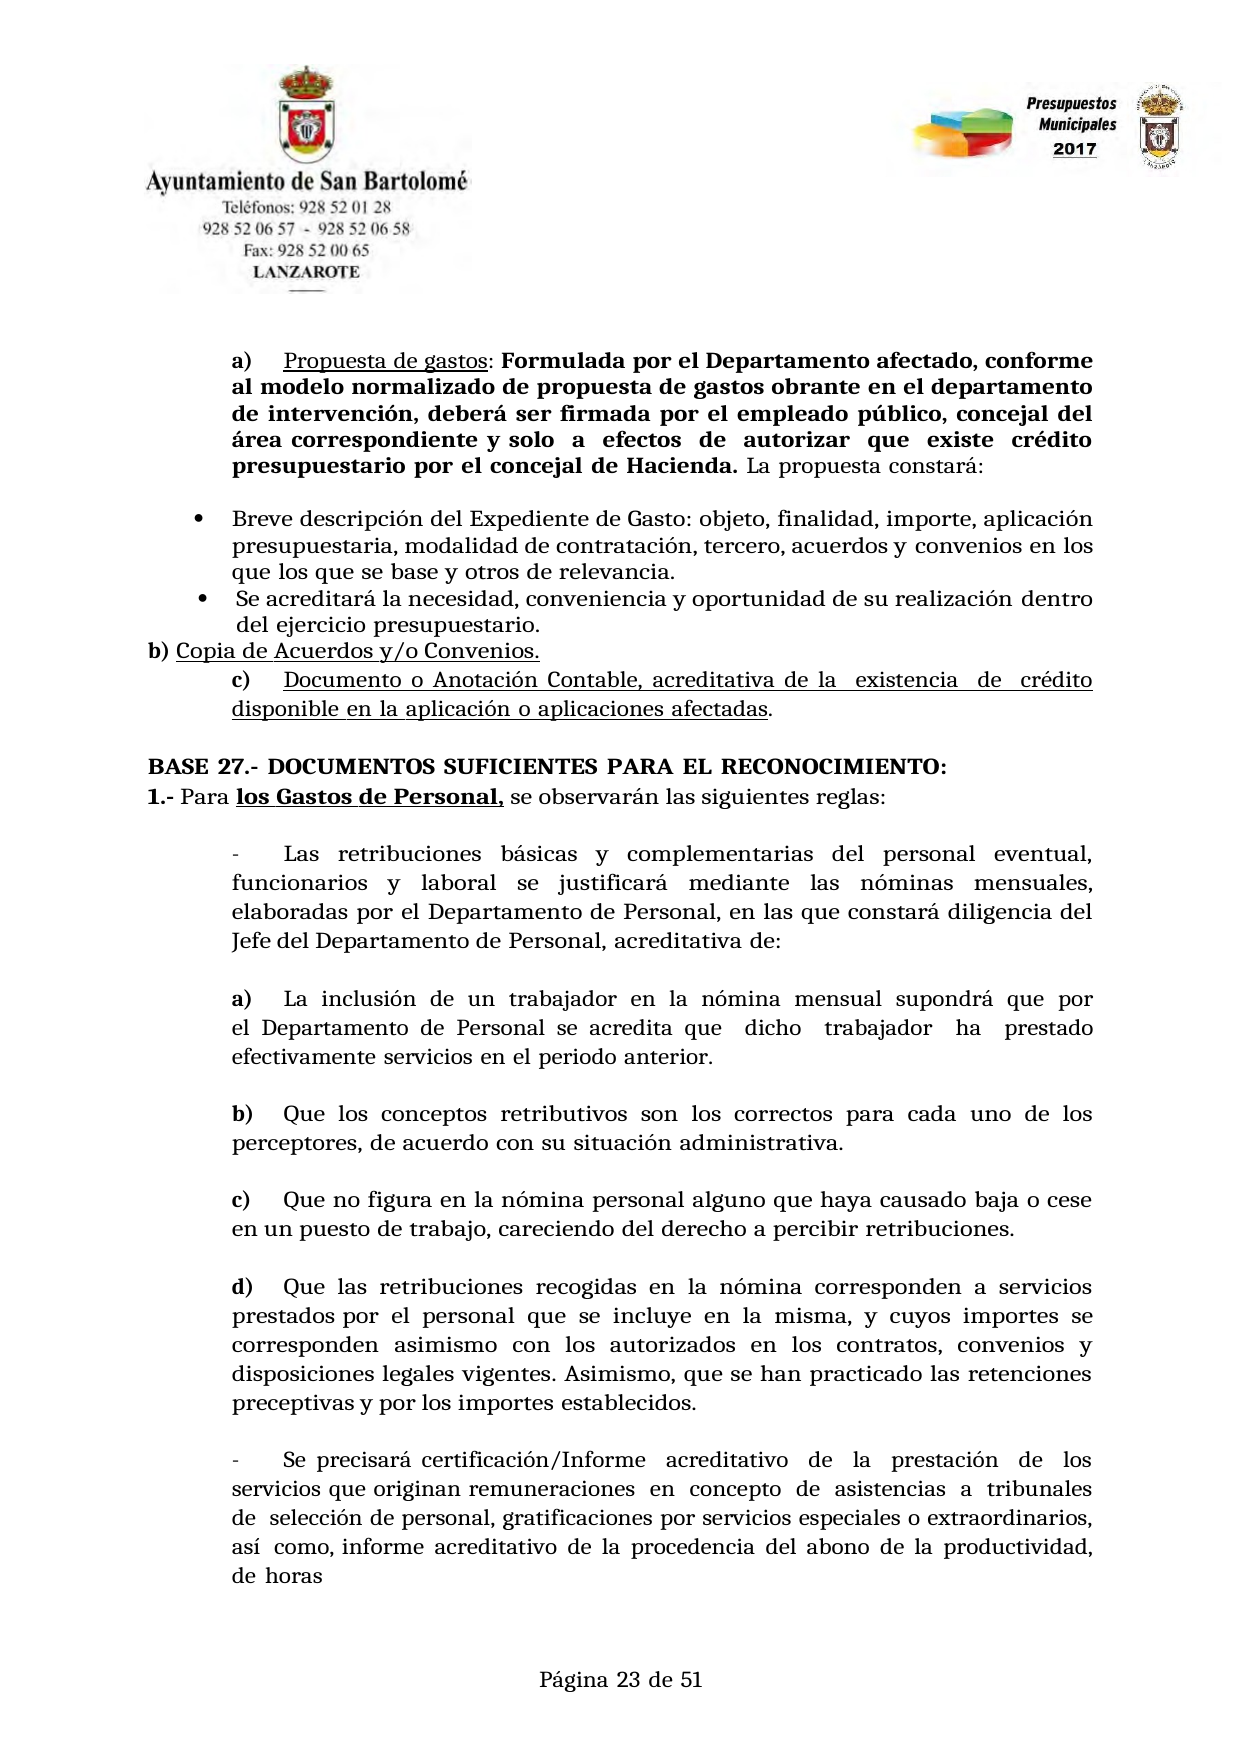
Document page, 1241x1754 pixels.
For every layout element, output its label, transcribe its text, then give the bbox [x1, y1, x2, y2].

list Breve descripción del Expediente de Gasto: objeto, finalidad, importe, aplicación presupuestaria, modalidad de contratación, tercero, acuerdos y convenios en los que los que se base y otros de relevancia. [194, 506, 1093, 585]
picture [143, 64, 472, 294]
list Copia de Acuerdos y/o Convenios. [148, 638, 1105, 664]
list Las retribuciones básicas y complementarias del personal eventual, funcionarios y laboral se justificará mediante las nóminas mensuales, elaboradas por el Departamento de Personal, en las que constará diligencia del Jefe del Departamento de Personal, acreditativa de: [232, 841, 1093, 954]
text Página 23 de 51 [528, 1666, 712, 1693]
list Que los conceptos retributivos son los correctos para cada uno de los perceptores, de acuerdo con su situación administrativa. [232, 1101, 1093, 1156]
subtitle BASE 27.- DOCUMENTOS SUFICIENTES PARA EL RECONOCIMIENTO: [148, 754, 1105, 781]
list Que las retribuciones recogidas en la nómina corresponden a servicios prestados por el personal que se incluye en la misma, y cuyos importes se corresponden asimismo con los autorizados en los contratos, convenios y disposiciones legales vigentes. Asimismo, que se han practicado las retenciones preceptivas y por los importes establecidos. [232, 1273, 1093, 1416]
list Documento o Anotación Contable, acreditativa de la existencia de crédito disponible en la aplicación o aplicaciones afectadas. [232, 667, 1093, 722]
list Se precisará certificación/Informe acreditativo de la prestación de los servicios que originan remuneraciones en concepto de asistencias a tribunales de selección de personal, gratificaciones por servicios especiales o extraordinarios, así como, informe acreditativo de la procedencia del abono de la productividad, de horas [232, 1447, 1093, 1589]
list Propuesta de gastos: Formulada por el Departamento afectado, conforme al modelo normalizado de propuesta de gastos obrante en el departamento de intervención, deberá ser firmada por el empleado público, concejal del área correspondiente y solo a efectos de autorizar que existe crédito presupuestario por el concejal de Hacienda. La propuesta constará: [232, 348, 1093, 479]
list La inclusión de un trabajador en la nómina mensual supondrá que por el Departamento de Personal se acredita que dicho trabajador ha prestado efectivamente servicios en el periodo anterior. [232, 986, 1093, 1070]
list Que no figura en la nómina personal alguno que haya causado baja o cese en un puesto de trabajo, careciendo del derecho a percibir retribuciones. [232, 1187, 1093, 1243]
text 1.- Para los Gastos de Personal, se observarán las siguientes reglas: [148, 783, 1105, 810]
list Se acreditará la necesidad, conveniencia y oportunidad de su realización dentro del ejercicio presupuestario. [199, 585, 1093, 638]
picture [885, 82, 1222, 177]
